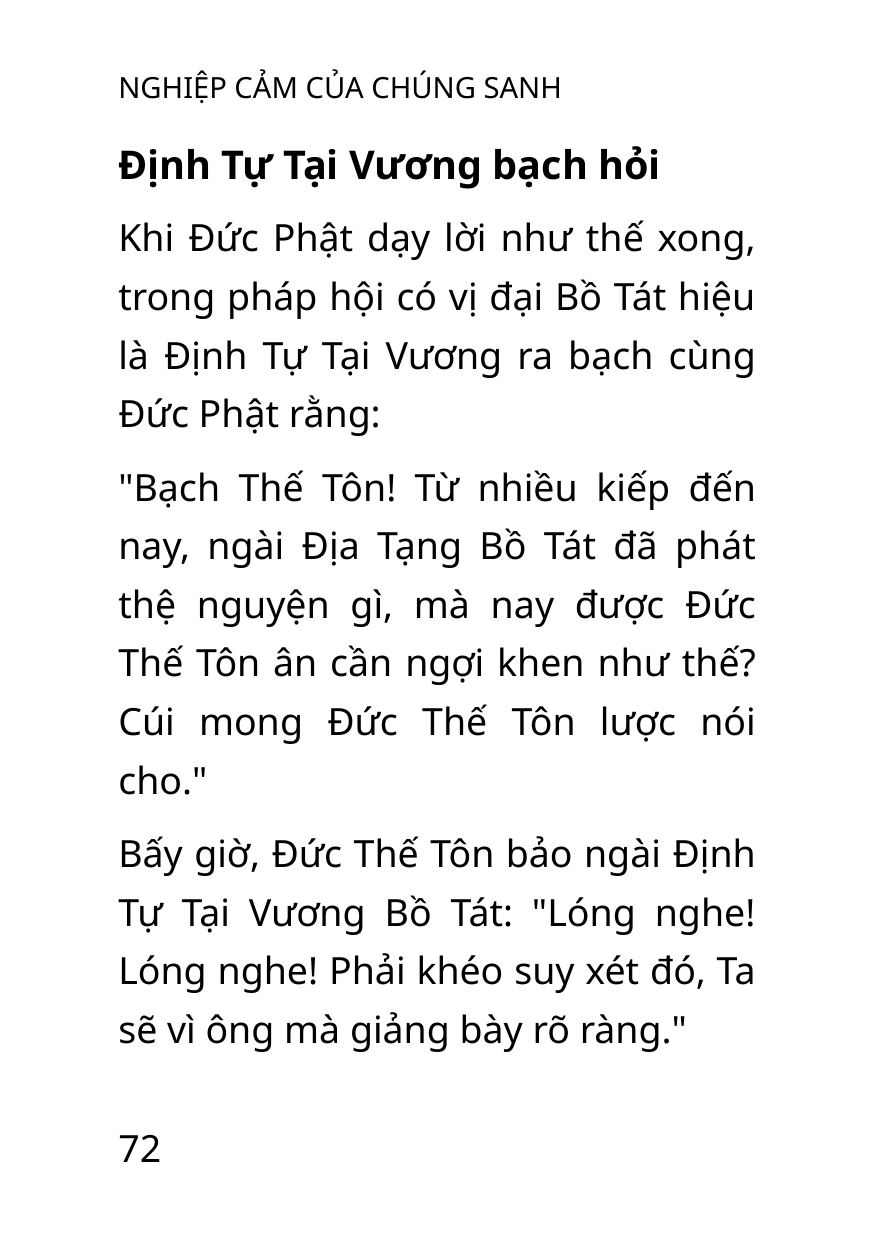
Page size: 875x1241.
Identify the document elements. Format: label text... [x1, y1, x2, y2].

text Bấy giờ, Đức Thế Tôn bảo ngài Định Tự Tại Vương Bồ Tát: "Lóng nghe! Lóng nghe! Phải khéo suy xét đó, Ta sẽ vì ông mà giảng bày rõ ràng." [118, 827, 756, 1054]
text "Bạch Thế Tôn! Từ nhiều kiếp đến nay, ngài Địa Tạng Bồ Tát đã phát thệ nguyện gì, mà nay được Đức Thế Tôn ân cần ngợi khen như thế? Cúi mong Đức Thế Tôn lược nói cho." [118, 461, 756, 805]
subtitle Định Tự Tại Vương bạch hỏi [118, 137, 756, 191]
text Khi Đức Phật dạy lời như thế xong, trong pháp hội có vị đại Bồ Tát hiệu là Định Tự Tại Vương ra bạch cùng Đức Phật rằng: [118, 212, 756, 439]
